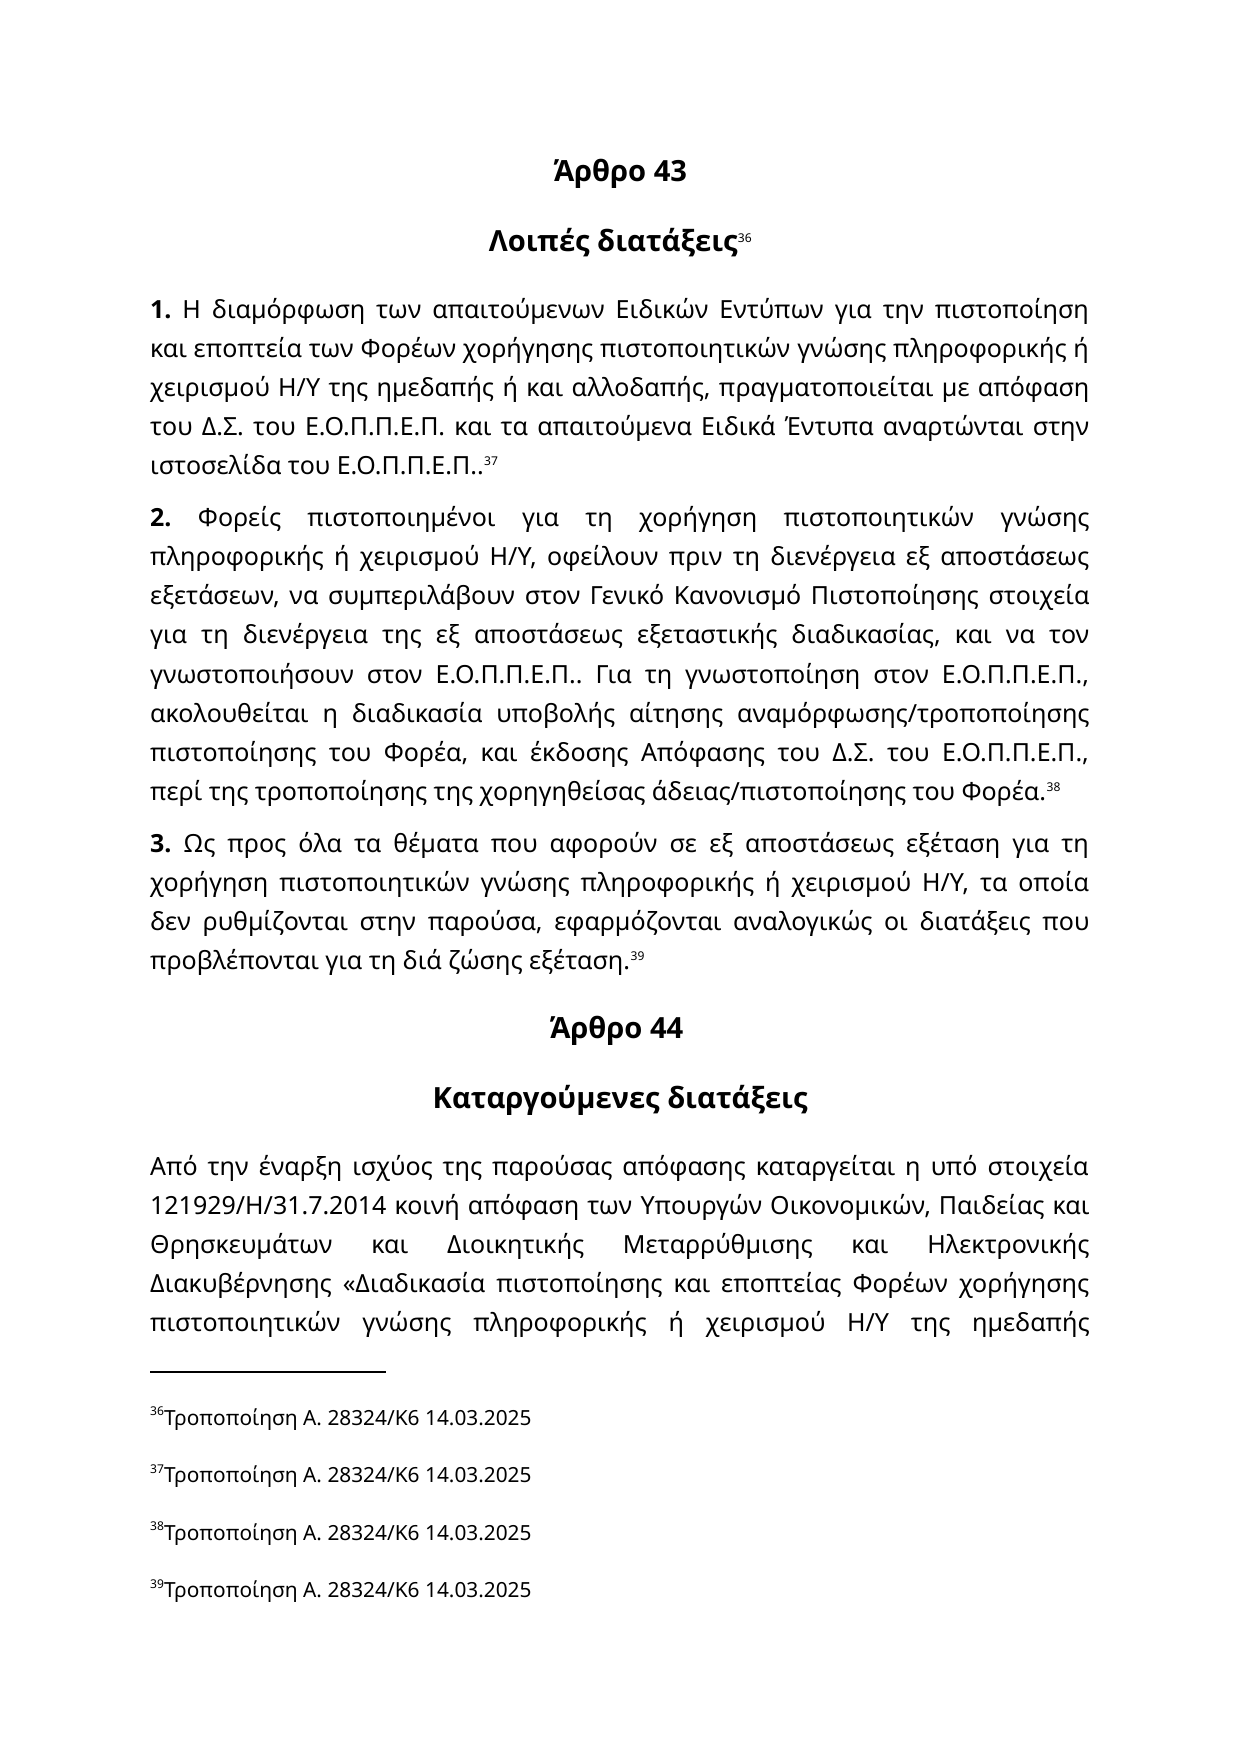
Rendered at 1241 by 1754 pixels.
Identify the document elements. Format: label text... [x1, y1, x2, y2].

subtitle Άρθρο 44 [150, 1007, 1090, 1047]
text Τροποποίηση A. 28324/Κ6 14.03.2025 [150, 1460, 1090, 1489]
subtitle Καταργούμενες διατάξεις [150, 1078, 1090, 1117]
text 2. Φορείς πιστοποιημένοι για τη χορήγηση πιστοποιητικών γνώσης πληροφορικής ή χειρισμού Η/Υ, οφείλουν πριν τη διενέργεια εξ αποστάσεως εξετάσεων, να συμπεριλάβουν στον Γενικό Κανονισμό Πιστοποίησης στοιχεία για τη διενέργεια της εξ αποστάσεως εξεταστικής διαδικασίας, και να τον γνωστοποιήσουν στον Ε.Ο.Π.Π.Ε.Π.. Για τη γνωστοποίηση στον Ε.Ο.Π.Π.Ε.Π., ακολουθείται η διαδικασία υποβολής αίτησης αναμόρφωσης/τροποποίησης πιστοποίησης του Φορέα, και έκδοσης Απόφασης του Δ.Σ. του Ε.Ο.Π.Π.Ε.Π., περί της τροποποίησης της χορηγηθείσας άδειας/πιστοποίησης του Φορέα. [150, 499, 1090, 808]
text Τροποποίηση A. 28324/Κ6 14.03.2025 [150, 1518, 1090, 1546]
subtitle Λοιπές διατάξεις [150, 221, 1090, 260]
text Τροποποίηση A. 28324/Κ6 14.03.2025 [150, 1403, 1090, 1431]
text 3. Ως προς όλα τα θέματα που αφορούν σε εξ αποστάσεως εξέταση για τη χορήγηση πιστοποιητικών γνώσης πληροφορικής ή χειρισμού Η/Υ, τα οποία δεν ρυθμίζονται στην παρούσα, εφαρμόζονται αναλογικώς οι διατάξεις που προβλέπονται για τη διά ζώσης εξέταση. [150, 825, 1090, 977]
text Από την έναρξη ισχύος της παρούσας απόφασης καταργείται η υπό στοιχεία 121929/Η/31.7.2014 κοινή απόφαση των Υπουργών Οικονομικών, Παιδείας και Θρησκευμάτων και Διοικητικής Μεταρρύθμισης και Ηλεκτρονικής Διακυβέρνησης «Διαδικασία πιστοποίησης και εποπτείας Φορέων χορήγησης πιστοποιητικών γνώσης πληροφορικής ή χειρισμού Η/Υ της ημεδαπής [150, 1148, 1090, 1339]
subtitle Άρθρο 43 [150, 150, 1090, 190]
text Τροποποίηση A. 28324/Κ6 14.03.2025 [150, 1576, 1090, 1604]
text 1. Η διαμόρφωση των απαιτούμενων Ειδικών Εντύπων για την πιστοποίηση και εποπτεία των Φορέων χορήγησης πιστοποιητικών γνώσης πληροφορικής ή χειρισμού Η/Υ της ημεδαπής ή και αλλοδαπής, πραγματοποιείται με απόφαση του Δ.Σ. του Ε.Ο.Π.Π.Ε.Π. και τα απαιτούμενα Ειδικά Έντυπα αναρτώνται στην ιστοσελίδα του Ε.Ο.Π.Π.Ε.Π.. [150, 291, 1090, 482]
